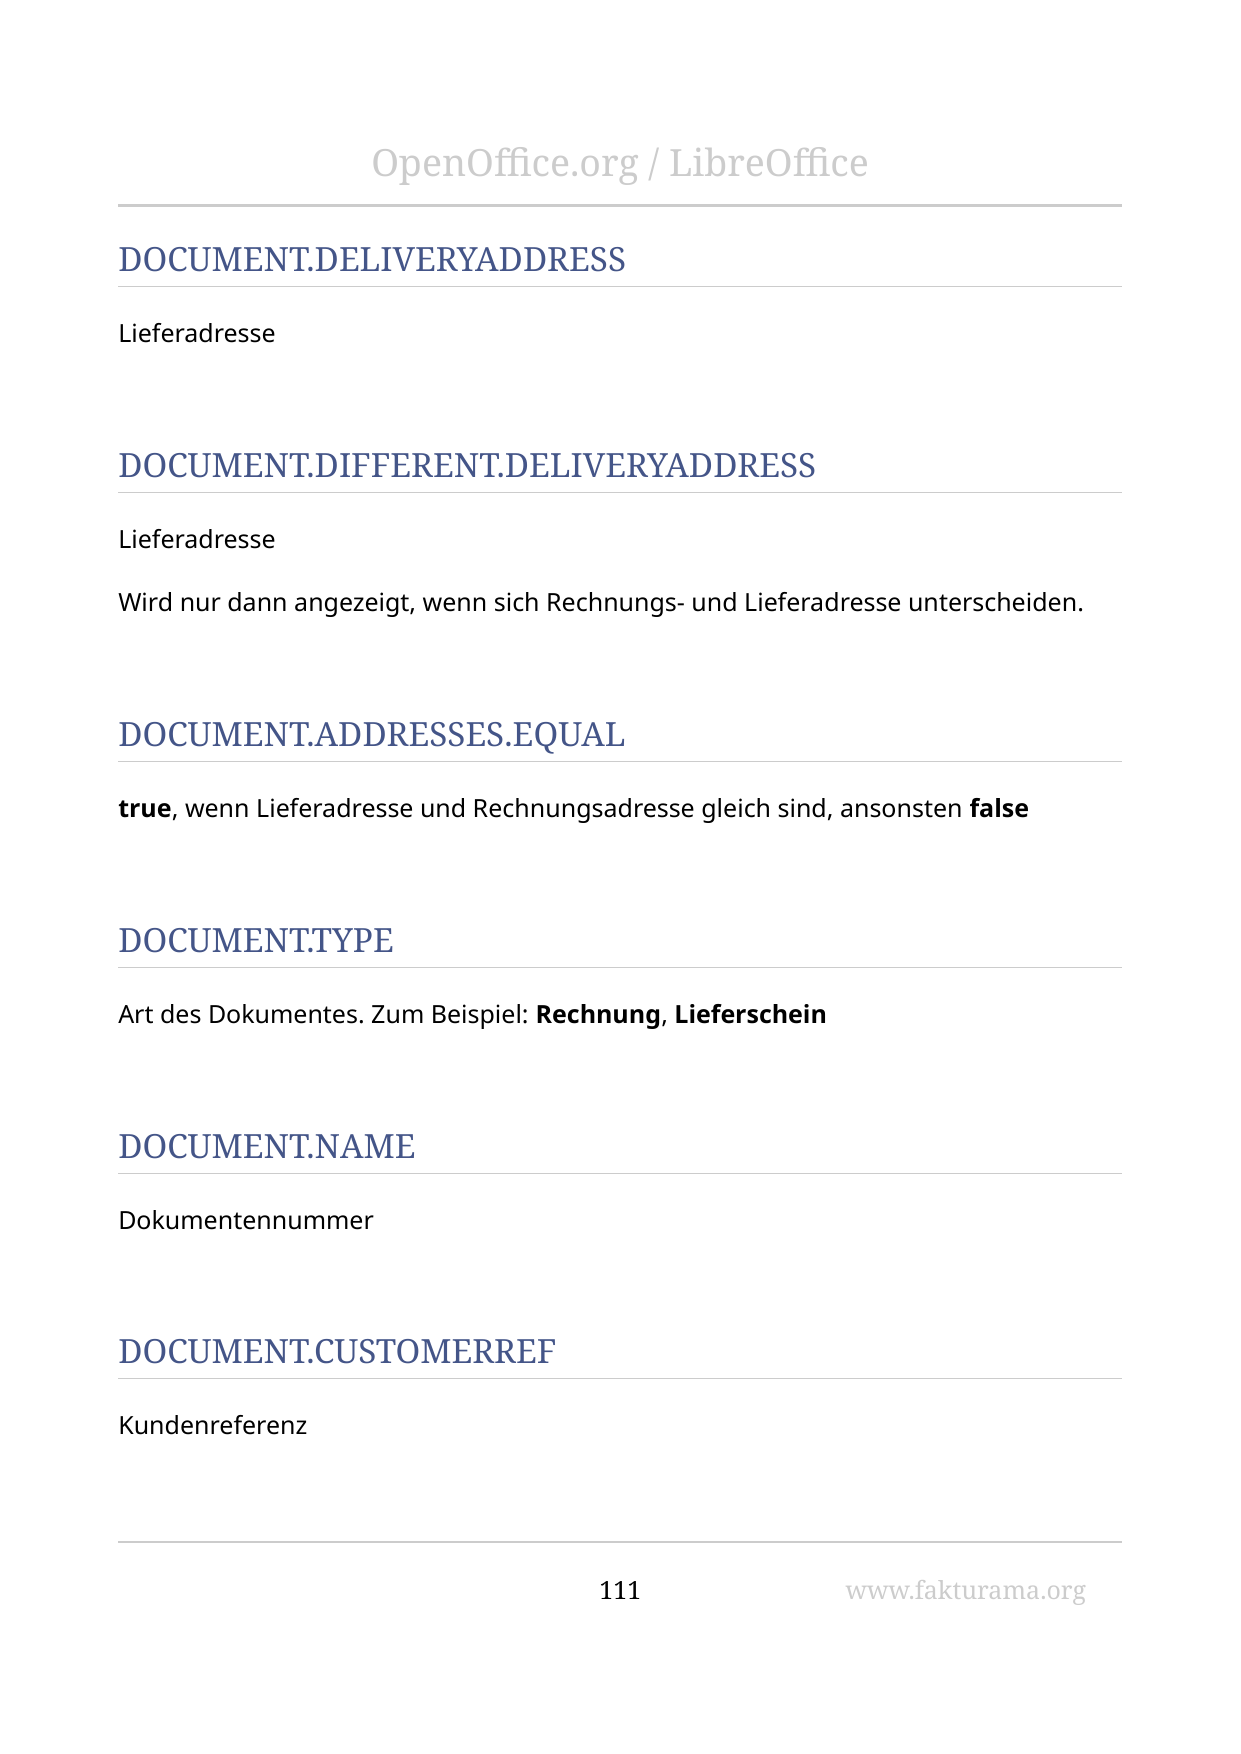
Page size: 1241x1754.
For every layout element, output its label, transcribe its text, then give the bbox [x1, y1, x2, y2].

text Lieferadresse [118, 316, 1122, 350]
subtitle DOCUMENT.DIFFERENT.DELIVERYADDRESS [118, 442, 1122, 492]
text true, wenn Lieferadresse und Rechnungsadresse gleich sind, ansonsten false [118, 791, 1122, 825]
subtitle DOCUMENT.NAME [118, 1123, 1122, 1173]
subtitle DOCUMENT.DELIVERYADDRESS [118, 236, 1122, 286]
subtitle DOCUMENT.CUSTOMERREF [118, 1328, 1122, 1378]
text Art des Dokumentes. Zum Beispiel: Rechnung, Lieferschein [118, 997, 1122, 1031]
text Dokumentennummer [118, 1202, 1122, 1236]
subtitle DOCUMENT.TYPE [118, 917, 1122, 967]
subtitle DOCUMENT.ADDRESSES.EQUAL [118, 711, 1122, 761]
text Lieferadresse [118, 522, 1122, 556]
text Kundenreferenz [118, 1408, 1122, 1442]
text Wird nur dann angezeigt, wenn sich Rechnungs- und Lieferadresse unterscheiden. [118, 585, 1122, 619]
